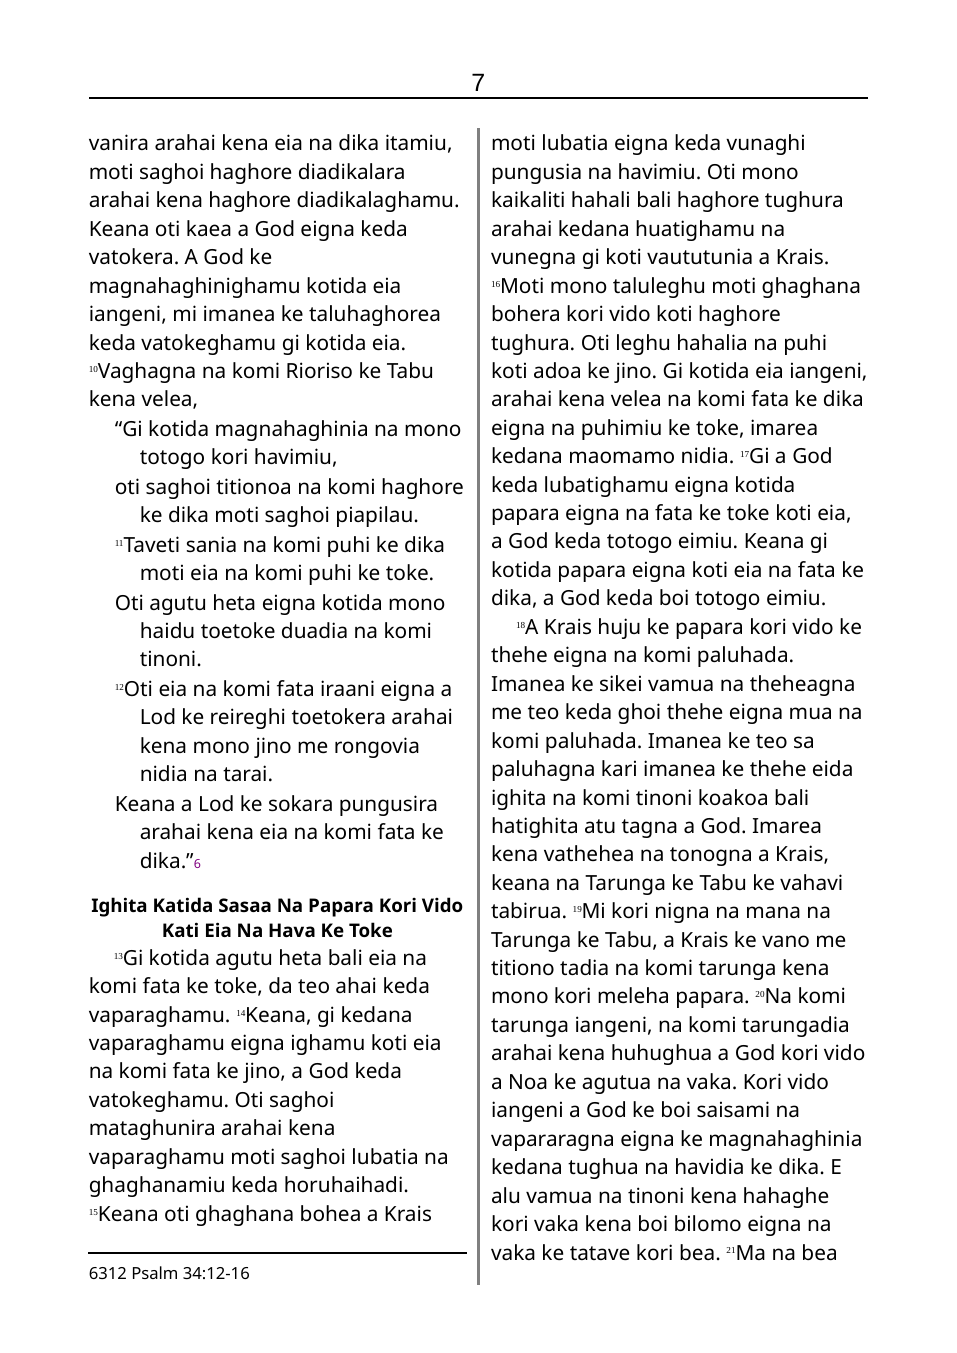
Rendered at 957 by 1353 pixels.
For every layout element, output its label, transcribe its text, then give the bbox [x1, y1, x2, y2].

text Keana a Lod ke sokara pungusira arahai kena eia na komi fata ke dika.” [115, 788, 465, 874]
text Oti agutu heta eigna kotida mono haidu toetoke duadia na komi tinoni. [115, 587, 465, 673]
text 18A Krais huju ke papara kori vido ke thehe eigna na komi paluhada. Imanea ke sikei vamua na theheagna me teo keda ghoi thehe eigna mua na komi paluhada. Imanea ke teo sa paluhagna kari imanea ke thehe eida ighita na komi tinoni koakoa bali hatighita atu tagna a God. Imarea kena vathehea na tonogna a Krais, keana na Tarunga ke Tabu ke vahavi tabirua. 19Mi kori nigna na mana na Tarunga ke Tabu, a Krais ke vano me titiono tadia na komi tarunga kena mono kori meleha papara. 20Na komi tarunga iangeni, na komi tarungadia arahai kena huhughua a God kori vido a Noa ke agutua na vaka. Kori vido iangeni a God ke boi saisami na vapararagna eigna ke magnahaghinia kedana tughua na havidia ke dika. E alu vamua na tinoni kena hahaghe kori vaka kena boi bilomo eigna na vaka ke tatave kori bea. 21Ma na bea [491, 612, 868, 1266]
text 11Taveti sania na komi puhi ke dika moti eia na komi puhi ke toke. [115, 529, 465, 587]
text oti saghoi titionoa na komi haghore ke dika moti saghoi piapilau. [115, 471, 465, 529]
text Ighita Katida Sasaa Na Papara Kori Vido Kati Eia Na Hava Ke Toke [88, 892, 466, 943]
text 12Oti eia na komi fata iraani eigna a Lod ke reireghi toetokera arahai kena mono jino me rongovia nidia na tarai. [115, 673, 465, 788]
text “Gi kotida magnahaghinia na mono totogo kori havimiu, [115, 414, 465, 471]
text 13Gi kotida agutu heta bali eia na komi fata ke toke, da teo ahai keda vaparaghamu. 14Keana, gi kedana vaparaghamu eigna ighamu koti eia na komi fata ke jino, a God keda vatokeghamu. Oti saghoi mataghunira arahai kena vaparaghamu moti saghoi lubatia na ghaghanamiu keda horuhaihadi. 15Keana oti ghaghana bohea a Krais [88, 943, 466, 1227]
text vanira arahai kena eia na dika itamiu, moti saghoi haghore diadikalara arahai kena haghore diadikalaghamu. Keana oti kaea a God eigna keda vatokera. A God ke magnahaghinighamu kotida eia iangeni, mi imanea ke taluhaghorea keda vatokeghamu gi kotida eia. 10Vaghagna na komi Rioriso ke Tabu kena velea, [88, 128, 466, 413]
text 312 Psalm 34:12-16 [88, 1262, 466, 1284]
text moti lubatia eigna keda vunaghi pungusia na havimiu. Oti mono kaikaliti hahali bali haghore tughura arahai kedana huatighamu na vunegna gi koti vaututunia a Krais. 16Moti mono taluleghu moti ghaghana bohera kori vido koti haghore tughura. Oti leghu hahalia na puhi koti adoa ke jino. Gi kotida eia iangeni, arahai kena velea na komi fata ke dika eigna na puhimiu ke toke, imarea kedana maomamo nidia. 17Gi a God keda lubatighamu eigna kotida papara eigna na fata ke toke koti eia, a God keda totogo eimiu. Keana gi kotida papara eigna koti eia na fata ke dika, a God keda boi totogo eimiu. [491, 128, 868, 612]
